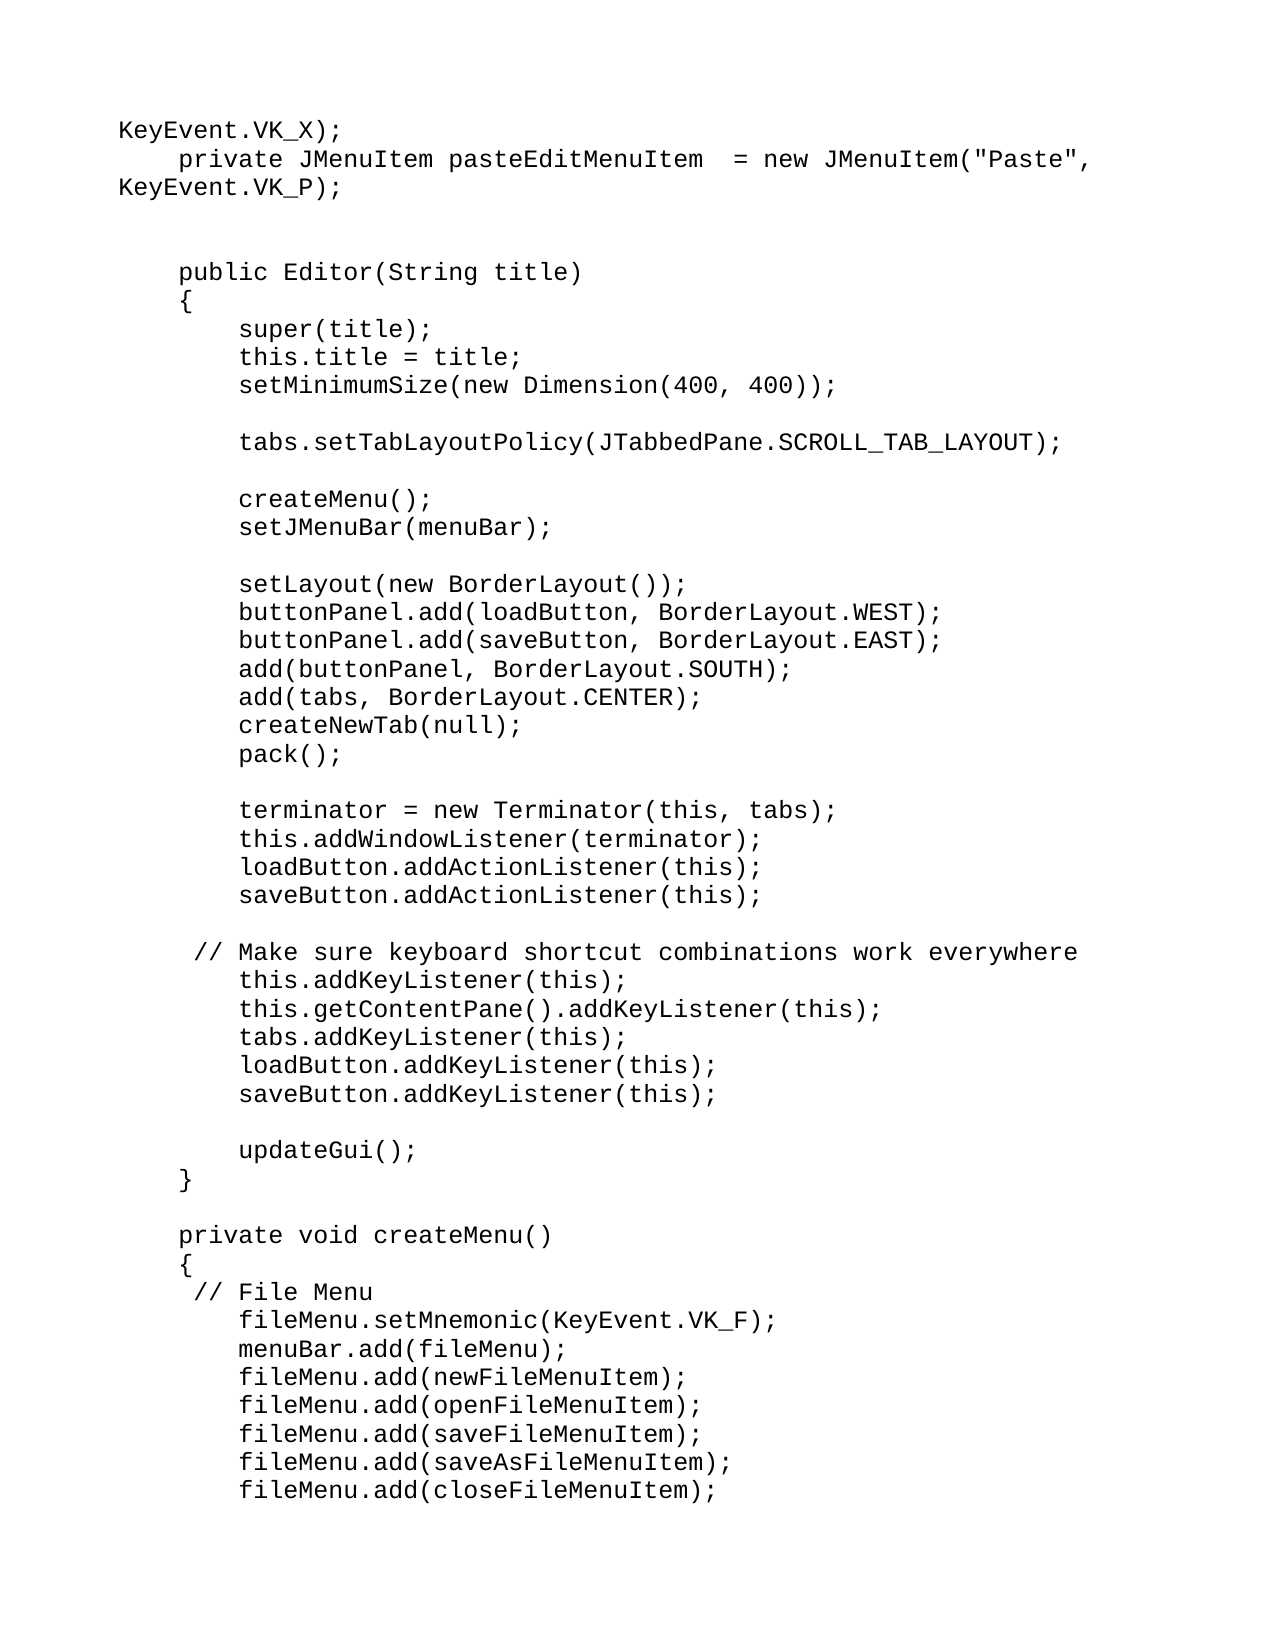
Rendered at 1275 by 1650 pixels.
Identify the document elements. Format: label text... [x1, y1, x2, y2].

text tabs.setTabLayoutPolicy(JTabbedPane.SCROLL_TAB_LAYOUT); [118, 430, 1157, 458]
text saveButton.addActionListener(this); [118, 883, 1157, 911]
text createNewTab(null); [118, 713, 1157, 741]
text tabs.addKeyListener(this); [118, 1025, 1157, 1053]
text private void createMenu() [118, 1223, 1157, 1251]
text setMinimumSize(new Dimension(400, 400)); [118, 373, 1157, 401]
text fileMenu.add(newFileMenuItem); [118, 1365, 1157, 1393]
text createMenu(); [118, 486, 1157, 515]
text buttonPanel.add(loadButton, BorderLayout.WEST); [118, 600, 1157, 628]
text this.getContentPane().addKeyListener(this); [118, 996, 1157, 1025]
text KeyEvent.VK_X); [118, 118, 1157, 146]
text { [118, 288, 1157, 316]
text updateGui(); [118, 1138, 1157, 1166]
text fileMenu.setMnemonic(KeyEvent.VK_F); [118, 1308, 1157, 1336]
text saveButton.addKeyListener(this); [118, 1081, 1157, 1110]
text { [118, 1251, 1157, 1280]
text loadButton.addActionListener(this); [118, 855, 1157, 883]
text setLayout(new BorderLayout()); [118, 571, 1157, 600]
text this.addWindowListener(terminator); [118, 826, 1157, 855]
text fileMenu.add(openFileMenuItem); [118, 1393, 1157, 1421]
text menuBar.add(fileMenu); [118, 1336, 1157, 1365]
text pack(); [118, 741, 1157, 770]
text add(tabs, BorderLayout.CENTER); [118, 685, 1157, 713]
text super(title); [118, 316, 1157, 345]
text terminator = new Terminator(this, tabs); [118, 798, 1157, 826]
text this.addKeyListener(this); [118, 968, 1157, 996]
text buttonPanel.add(saveButton, BorderLayout.EAST); [118, 628, 1157, 656]
text this.title = title; [118, 345, 1157, 373]
text fileMenu.add(saveAsFileMenuItem); [118, 1450, 1157, 1478]
text private JMenuItem pasteEditMenuItem = new JMenuItem("Paste", KeyEvent.VK_P); [118, 146, 1157, 203]
text // File Menu [118, 1280, 1157, 1308]
text loadButton.addKeyListener(this); [118, 1053, 1157, 1081]
text // Make sure keyboard shortcut combinations work everywhere [118, 940, 1157, 968]
text add(buttonPanel, BorderLayout.SOUTH); [118, 656, 1157, 685]
text fileMenu.add(closeFileMenuItem); [118, 1478, 1157, 1506]
text fileMenu.add(saveFileMenuItem); [118, 1421, 1157, 1450]
text public Editor(String title) [118, 260, 1157, 288]
text setJMenuBar(menuBar); [118, 515, 1157, 543]
text } [118, 1166, 1157, 1195]
